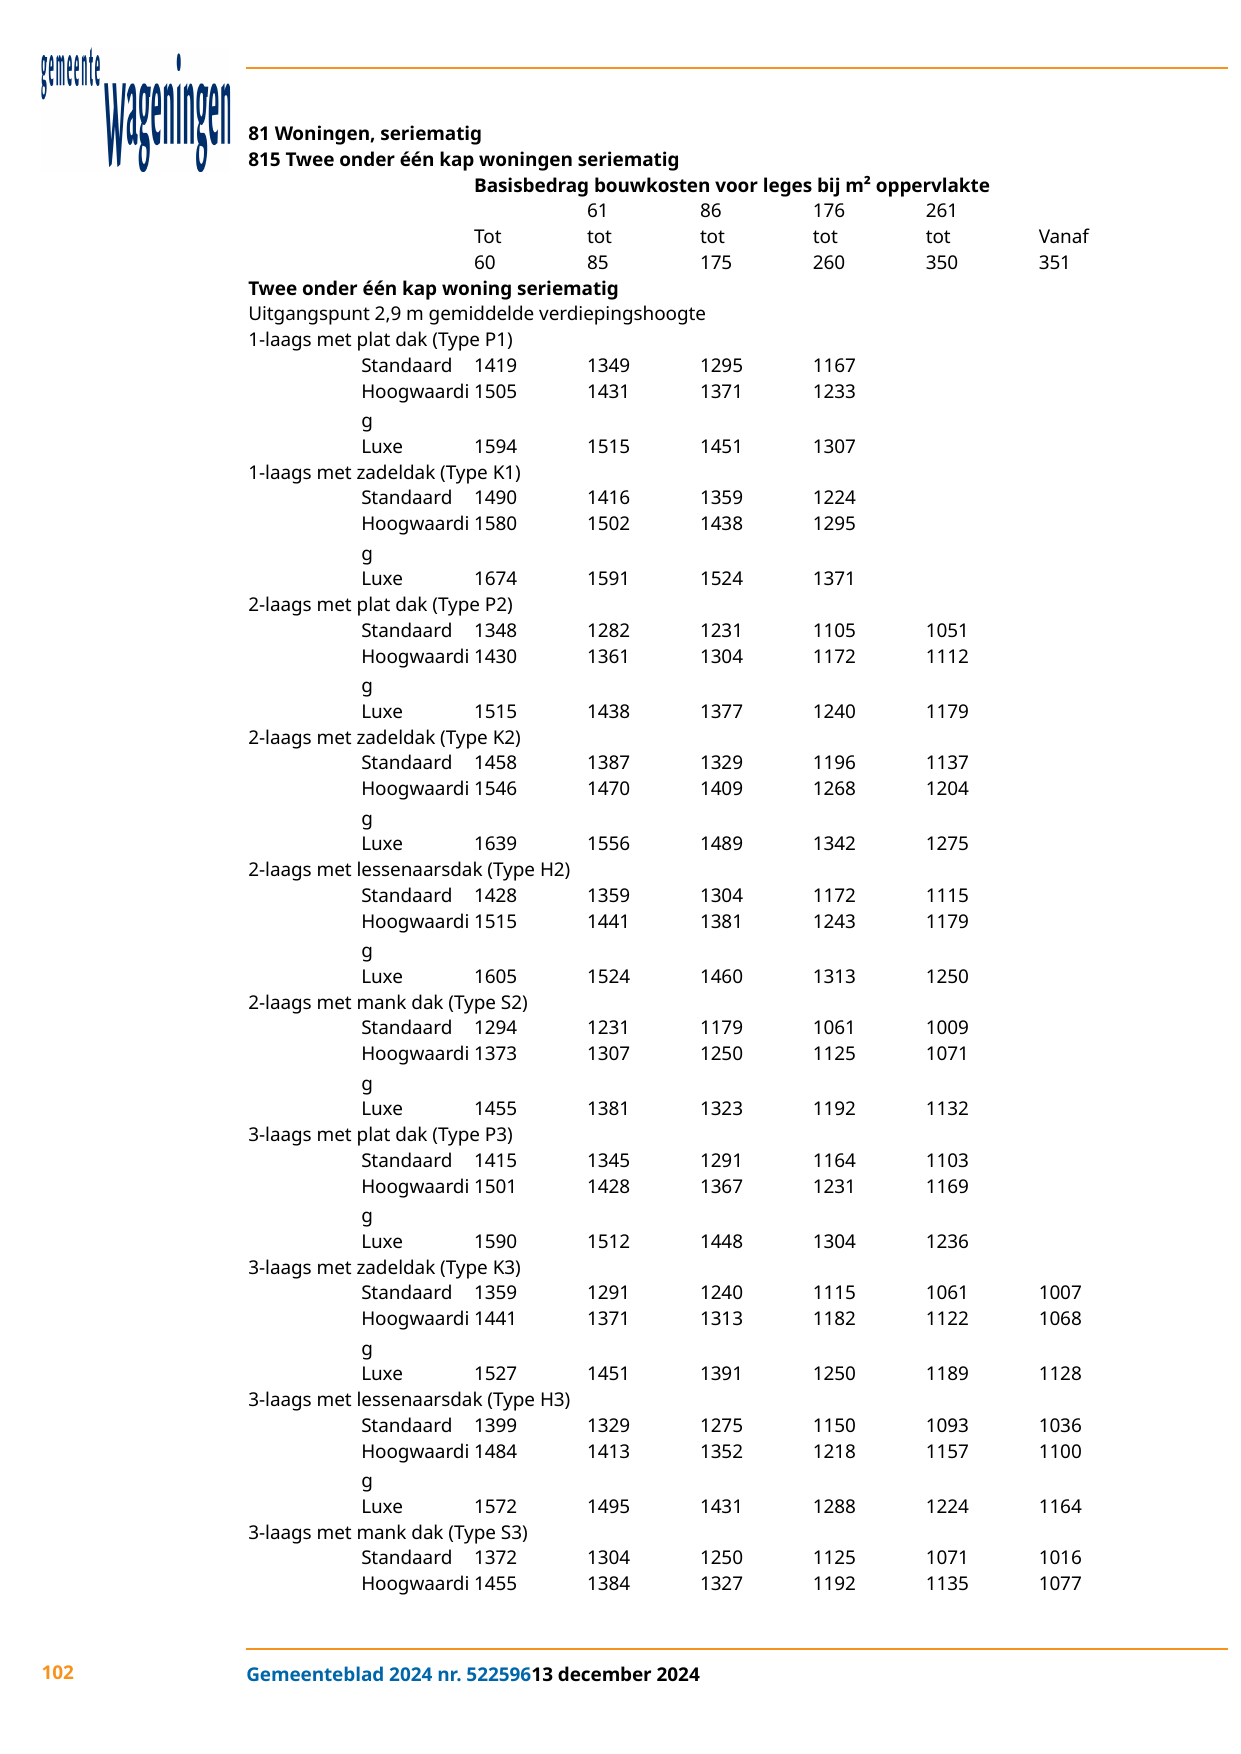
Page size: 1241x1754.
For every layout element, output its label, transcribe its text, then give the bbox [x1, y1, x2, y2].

table_cell 1329 [700, 750, 813, 775]
table_cell [248, 882, 361, 908]
table_cell Standaard [361, 1280, 474, 1305]
table_cell [1039, 301, 1152, 326]
table_cell Luxe [361, 831, 474, 856]
table_cell 3-laags met zadeldak (Type K3) [248, 1254, 700, 1279]
table_cell tot [813, 224, 926, 249]
table_cell [926, 459, 1038, 484]
table_cell 1371 [813, 566, 926, 591]
table_cell [248, 352, 361, 378]
table_cell 3-laags met mank dak (Type S3) [248, 1519, 700, 1544]
table_cell [1039, 1228, 1152, 1254]
table_cell [1039, 566, 1152, 591]
table_cell [813, 301, 926, 326]
table_cell 1591 [587, 566, 700, 591]
table_cell [1039, 326, 1152, 352]
table_cell 1304 [587, 1545, 700, 1570]
table_cell 350 [926, 249, 1038, 275]
table_cell [361, 95, 474, 121]
table_cell 1236 [926, 1228, 1038, 1254]
table_cell [813, 856, 926, 882]
table_cell [813, 1519, 926, 1544]
table_cell [926, 1386, 1038, 1412]
table_cell [1039, 643, 1152, 698]
table_cell 1009 [926, 1015, 1038, 1040]
table_cell 1295 [700, 352, 813, 378]
table_cell [587, 95, 700, 121]
table_cell [700, 989, 813, 1014]
table_cell 1470 [587, 775, 700, 831]
table_cell 1515 [474, 698, 587, 724]
table_cell [926, 433, 1038, 459]
table_cell [361, 224, 474, 249]
table_cell 1323 [700, 1096, 813, 1121]
table_cell 60 [474, 249, 587, 275]
table_cell 1413 [587, 1438, 700, 1493]
table_cell 1115 [813, 1280, 926, 1305]
table_cell 1428 [587, 1173, 700, 1228]
table_cell [1039, 775, 1152, 831]
table_cell [1039, 1386, 1152, 1412]
table_cell 1294 [474, 1015, 587, 1040]
table_cell 86 [700, 198, 813, 223]
table_cell [700, 95, 813, 121]
table_cell [361, 198, 474, 223]
table_cell [926, 989, 1038, 1014]
table_cell [1039, 1015, 1152, 1040]
table_cell 2-laags met plat dak (Type P2) [248, 591, 587, 617]
table_cell 1115 [926, 882, 1038, 908]
table_cell [700, 724, 813, 749]
table_cell [1039, 963, 1152, 989]
table_cell [1039, 750, 1152, 775]
table_cell [813, 591, 926, 617]
table_cell [1039, 95, 1152, 121]
table_cell [248, 1173, 361, 1228]
table_cell [700, 1121, 813, 1147]
table_cell 1167 [813, 352, 926, 378]
picture [41, 47, 231, 172]
table_cell 1342 [813, 831, 926, 856]
table_cell 1580 [474, 510, 587, 566]
table_cell 61 [587, 198, 700, 223]
table_cell 1556 [587, 831, 700, 856]
table_cell [926, 326, 1038, 352]
table_cell 1372 [474, 1545, 587, 1570]
table_cell [474, 198, 587, 223]
table_cell 1359 [474, 1280, 587, 1305]
table_cell [926, 1519, 1038, 1544]
table_cell 1441 [587, 908, 700, 963]
table_cell 1250 [700, 1545, 813, 1570]
table_cell [248, 95, 361, 121]
table_cell 1572 [474, 1493, 587, 1519]
table_cell Standaard [361, 882, 474, 908]
table_cell 1189 [926, 1361, 1038, 1386]
table_cell 1527 [474, 1361, 587, 1386]
table_cell 1275 [926, 831, 1038, 856]
table_cell [926, 510, 1038, 566]
table_cell [248, 1361, 361, 1386]
table_cell 1361 [587, 643, 700, 698]
table_cell Luxe [361, 433, 474, 459]
table_cell 1295 [813, 510, 926, 566]
table_cell [1039, 198, 1152, 223]
table_cell 1204 [926, 775, 1038, 831]
table_cell 1313 [700, 1305, 813, 1361]
table_cell [813, 121, 926, 146]
table_cell 1071 [926, 1040, 1038, 1096]
table_cell 1231 [587, 1015, 700, 1040]
table_cell [700, 326, 813, 352]
table_cell 1250 [700, 1040, 813, 1096]
table_cell 1381 [700, 908, 813, 963]
table_cell [1039, 1096, 1152, 1121]
table_cell [248, 1545, 361, 1570]
table_cell [1039, 121, 1152, 146]
table_cell 1172 [813, 643, 926, 698]
table_cell [813, 1121, 926, 1147]
table_cell [1039, 1173, 1152, 1228]
table_cell Standaard [361, 750, 474, 775]
table_cell 1371 [587, 1305, 700, 1361]
table_cell Uitgangspunt 2,9 m gemiddelde verdiepingshoogte [248, 301, 813, 326]
table_cell 1179 [926, 908, 1038, 963]
table_cell 1674 [474, 566, 587, 591]
table_cell 1371 [700, 378, 813, 433]
table_cell 1313 [813, 963, 926, 989]
table_cell Vanaf [1039, 224, 1152, 249]
table_cell 1122 [926, 1305, 1038, 1361]
table_cell 1231 [813, 1173, 926, 1228]
table_cell 1-laags met plat dak (Type P1) [248, 326, 587, 352]
table_cell 1349 [587, 352, 700, 378]
table_cell 1594 [474, 433, 587, 459]
table_cell [813, 326, 926, 352]
table_cell [926, 591, 1038, 617]
table_cell [248, 249, 361, 275]
table_cell Luxe [361, 963, 474, 989]
table_cell Hoogwaardig [361, 510, 474, 566]
table_cell 1132 [926, 1096, 1038, 1121]
table_cell [248, 963, 361, 989]
table_cell [1039, 617, 1152, 643]
table_cell [248, 1040, 361, 1096]
table_cell 1268 [813, 775, 926, 831]
table_cell 1391 [700, 1361, 813, 1386]
table_cell [813, 989, 926, 1014]
table_cell Hoogwaardig [361, 643, 474, 698]
table_cell Hoogwaardig [361, 378, 474, 433]
table_cell 1367 [700, 1173, 813, 1228]
table_cell 815 Twee onder één kap woningen seriematig [248, 146, 813, 172]
table_cell [248, 172, 361, 198]
table_cell 1051 [926, 617, 1038, 643]
table_cell 1282 [587, 617, 700, 643]
table_cell 1007 [1039, 1280, 1152, 1305]
table_cell 1399 [474, 1412, 587, 1438]
table_cell 175 [700, 249, 813, 275]
table_cell Luxe [361, 1228, 474, 1254]
table_cell [1039, 1040, 1152, 1096]
table_cell 1409 [700, 775, 813, 831]
table_cell [1039, 698, 1152, 724]
table_cell 1036 [1039, 1412, 1152, 1438]
table_cell Hoogwaardig [361, 1040, 474, 1096]
table_cell [926, 378, 1038, 433]
table_cell tot [926, 224, 1038, 249]
table_cell 1381 [587, 1096, 700, 1121]
table_cell 1484 [474, 1438, 587, 1493]
table_cell [813, 1254, 926, 1279]
table_cell Luxe [361, 698, 474, 724]
table_cell [248, 224, 361, 249]
table_cell 1125 [813, 1545, 926, 1570]
table_cell Standaard [361, 617, 474, 643]
table_cell 1224 [813, 485, 926, 510]
table_cell [1039, 831, 1152, 856]
table_cell 1288 [813, 1493, 926, 1519]
table_cell 1291 [587, 1280, 700, 1305]
table_cell [248, 908, 361, 963]
table_cell 176 [813, 198, 926, 223]
table_cell 1164 [1039, 1493, 1152, 1519]
table_cell [1039, 510, 1152, 566]
table_cell 1524 [700, 566, 813, 591]
table_cell 1438 [700, 510, 813, 566]
table_cell 1169 [926, 1173, 1038, 1228]
table_cell [248, 566, 361, 591]
table_cell [1039, 1519, 1152, 1544]
table_cell [361, 172, 474, 198]
table_cell 1455 [474, 1096, 587, 1121]
table_cell Hoogwaardig [361, 1173, 474, 1228]
table_cell 1125 [813, 1040, 926, 1096]
table_cell [700, 856, 813, 882]
table_cell 1455 [474, 1570, 587, 1596]
table_cell [926, 275, 1038, 301]
table_cell 1231 [700, 617, 813, 643]
table_cell [700, 1386, 813, 1412]
table_cell [248, 1228, 361, 1254]
table_cell [248, 750, 361, 775]
table_cell 1192 [813, 1570, 926, 1596]
table_cell [926, 146, 1038, 172]
table_cell [248, 1438, 361, 1493]
table_cell 1291 [700, 1147, 813, 1173]
table_cell [926, 352, 1038, 378]
table_cell [248, 643, 361, 698]
table_cell Standaard [361, 1412, 474, 1438]
table_cell 1501 [474, 1173, 587, 1228]
table_cell [248, 1493, 361, 1519]
table_cell 1224 [926, 1493, 1038, 1519]
table_cell 1359 [700, 485, 813, 510]
table_cell 85 [587, 249, 700, 275]
table_cell 1196 [813, 750, 926, 775]
table_cell [361, 249, 474, 275]
table_cell [1039, 352, 1152, 378]
table_cell [926, 856, 1038, 882]
table_cell [248, 198, 361, 223]
table_cell 1172 [813, 882, 926, 908]
table_cell [248, 1015, 361, 1040]
table_cell 3-laags met plat dak (Type P3) [248, 1121, 587, 1147]
table_cell [926, 485, 1038, 510]
table_cell 1-laags met zadeldak (Type K1) [248, 459, 700, 484]
table_cell [1039, 146, 1152, 172]
table_cell 1489 [700, 831, 813, 856]
table_cell 1304 [700, 643, 813, 698]
table_cell 1505 [474, 378, 587, 433]
table_cell 1458 [474, 750, 587, 775]
table_cell 1103 [926, 1147, 1038, 1173]
table_cell [700, 459, 813, 484]
table_cell 2-laags met mank dak (Type S2) [248, 989, 700, 1014]
table_cell Luxe [361, 566, 474, 591]
table_cell [926, 121, 1038, 146]
table_cell [587, 121, 700, 146]
table_cell [1039, 485, 1152, 510]
table_cell 81 Woningen, seriematig [248, 121, 587, 146]
table_cell Hoogwaardig [361, 775, 474, 831]
table_cell [813, 459, 926, 484]
table_cell 1451 [700, 433, 813, 459]
table_cell 1307 [813, 433, 926, 459]
table_cell 1240 [813, 698, 926, 724]
table_cell [1039, 591, 1152, 617]
table_cell [248, 775, 361, 831]
table_cell [587, 326, 700, 352]
table_cell 1415 [474, 1147, 587, 1173]
table_cell Basisbedrag bouwkosten voor leges bij m² oppervlakte [474, 172, 1152, 198]
table_cell [248, 1280, 361, 1305]
table_cell 1430 [474, 643, 587, 698]
table_cell [700, 121, 813, 146]
table_cell Hoogwaardig [361, 1305, 474, 1361]
table_cell [813, 95, 926, 121]
table_cell [1039, 724, 1152, 749]
table_cell [248, 433, 361, 459]
table_cell 1068 [1039, 1305, 1152, 1361]
table_cell 1387 [587, 750, 700, 775]
table_cell [1039, 1147, 1152, 1173]
table_cell 1157 [926, 1438, 1038, 1493]
table_cell 1192 [813, 1096, 926, 1121]
table_cell [1039, 1254, 1152, 1279]
table_cell Hoogwaardi [361, 1570, 474, 1596]
table_cell [248, 831, 361, 856]
table_cell [248, 1147, 361, 1173]
table_cell 1243 [813, 908, 926, 963]
table_cell [248, 1305, 361, 1361]
table_cell 1218 [813, 1438, 926, 1493]
table_cell tot [587, 224, 700, 249]
table_cell 1077 [1039, 1570, 1152, 1596]
table_cell Twee onder één kap woning seriematig [248, 275, 700, 301]
table_cell 1093 [926, 1412, 1038, 1438]
table_cell 1112 [926, 643, 1038, 698]
table_cell 1373 [474, 1040, 587, 1096]
table_cell 261 [926, 198, 1038, 223]
table_cell 1384 [587, 1570, 700, 1596]
table_cell 1448 [700, 1228, 813, 1254]
table_cell 1605 [474, 963, 587, 989]
table_cell 1250 [813, 1361, 926, 1386]
table_cell 1639 [474, 831, 587, 856]
table_cell Tot [474, 224, 587, 249]
table_cell 2-laags met lessenaarsdak (Type H2) [248, 856, 700, 882]
table_cell 1100 [1039, 1438, 1152, 1493]
table_cell 1150 [813, 1412, 926, 1438]
table_cell 1240 [700, 1280, 813, 1305]
table_cell 1135 [926, 1570, 1038, 1596]
table_cell 1304 [700, 882, 813, 908]
table_cell [248, 1412, 361, 1438]
table_cell 1182 [813, 1305, 926, 1361]
table_cell [587, 591, 700, 617]
table_cell 1128 [1039, 1361, 1152, 1386]
table_cell 1179 [926, 698, 1038, 724]
table_cell [926, 1254, 1038, 1279]
table_cell 1590 [474, 1228, 587, 1254]
table_cell 1431 [700, 1493, 813, 1519]
table_cell 1460 [700, 963, 813, 989]
table_cell [474, 95, 587, 121]
table_cell [1039, 378, 1152, 433]
table_cell 1515 [587, 433, 700, 459]
table_cell 1327 [700, 1570, 813, 1596]
table_cell 1061 [926, 1280, 1038, 1305]
table_cell [926, 1121, 1038, 1147]
table_cell Standaard [361, 1015, 474, 1040]
table_cell Hoogwaardig [361, 908, 474, 963]
table_cell [926, 724, 1038, 749]
table_cell 1348 [474, 617, 587, 643]
table_cell 1438 [587, 698, 700, 724]
table_cell 1431 [587, 378, 700, 433]
table_cell [1039, 433, 1152, 459]
table_cell [700, 275, 813, 301]
table_cell 260 [813, 249, 926, 275]
table_cell 1071 [926, 1545, 1038, 1570]
table_cell [926, 301, 1038, 326]
table_cell 351 [1039, 249, 1152, 275]
table_cell 1524 [587, 963, 700, 989]
table_cell 1345 [587, 1147, 700, 1173]
table_cell 1352 [700, 1438, 813, 1493]
table_cell 1546 [474, 775, 587, 831]
table_cell Standaard [361, 485, 474, 510]
table_cell [926, 566, 1038, 591]
table_cell [248, 698, 361, 724]
table_cell 1275 [700, 1412, 813, 1438]
table_cell Standaard [361, 1147, 474, 1173]
table_cell 1428 [474, 882, 587, 908]
table_cell Hoogwaardig [361, 1438, 474, 1493]
table_cell [813, 1386, 926, 1412]
table_cell [813, 146, 926, 172]
table_cell Luxe [361, 1361, 474, 1386]
table_cell [1039, 908, 1152, 963]
table_cell 1250 [926, 963, 1038, 989]
table_cell 1419 [474, 352, 587, 378]
table_cell 1512 [587, 1228, 700, 1254]
table_cell [926, 95, 1038, 121]
table_cell [1039, 882, 1152, 908]
table_cell Luxe [361, 1493, 474, 1519]
table_cell [248, 1570, 361, 1596]
table_cell 1233 [813, 378, 926, 433]
table_cell [248, 617, 361, 643]
table_cell 1304 [813, 1228, 926, 1254]
table_cell 1441 [474, 1305, 587, 1361]
table_cell 3-laags met lessenaarsdak (Type H3) [248, 1386, 700, 1412]
table_cell 1179 [700, 1015, 813, 1040]
table_cell 1451 [587, 1361, 700, 1386]
table_cell 1329 [587, 1412, 700, 1438]
table_cell 1502 [587, 510, 700, 566]
table_cell 1016 [1039, 1545, 1152, 1570]
table_cell [700, 1254, 813, 1279]
table_cell [248, 378, 361, 433]
table_cell [1039, 989, 1152, 1014]
table_cell [700, 591, 813, 617]
table_cell [248, 510, 361, 566]
table_cell 1061 [813, 1015, 926, 1040]
table_cell [700, 1519, 813, 1544]
table_cell 1515 [474, 908, 587, 963]
table_cell [813, 724, 926, 749]
table_cell 1359 [587, 882, 700, 908]
table_cell 1307 [587, 1040, 700, 1096]
table_cell [248, 485, 361, 510]
table_cell 1105 [813, 617, 926, 643]
table_cell [813, 275, 926, 301]
table_cell Standaard [361, 1545, 474, 1570]
table_cell 1490 [474, 485, 587, 510]
table_cell [1039, 1121, 1152, 1147]
table_cell 1416 [587, 485, 700, 510]
table_cell 2-laags met zadeldak (Type K2) [248, 724, 700, 749]
table_cell [1039, 856, 1152, 882]
table_cell [1039, 275, 1152, 301]
table_cell Luxe [361, 1096, 474, 1121]
table_cell [587, 1121, 700, 1147]
table_cell 1164 [813, 1147, 926, 1173]
table_cell [1039, 459, 1152, 484]
table_cell [248, 1096, 361, 1121]
table_cell tot [700, 224, 813, 249]
table_cell Standaard [361, 352, 474, 378]
table_cell 1377 [700, 698, 813, 724]
table_cell 1137 [926, 750, 1038, 775]
table_cell 1495 [587, 1493, 700, 1519]
